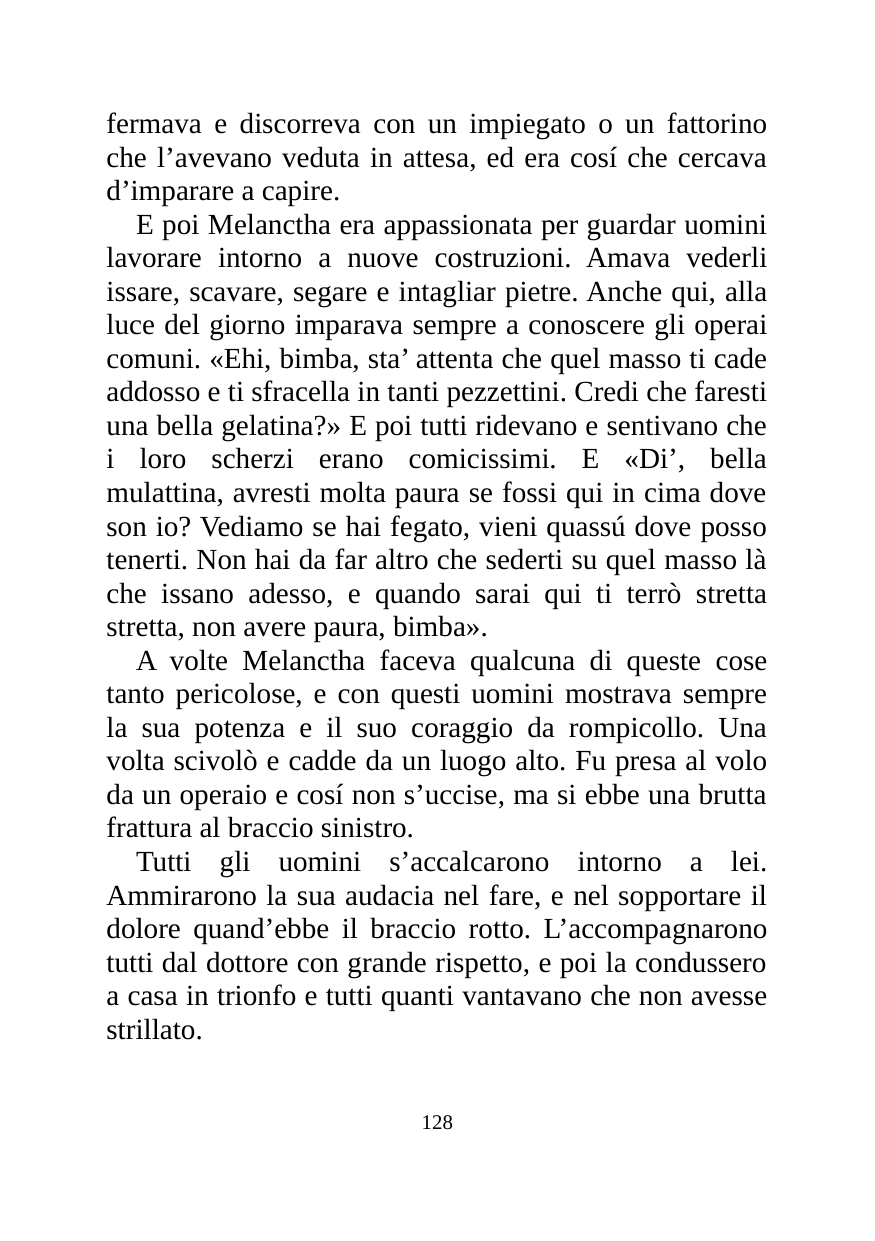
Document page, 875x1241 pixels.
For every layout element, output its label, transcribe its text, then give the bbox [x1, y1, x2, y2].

text A volte Melanctha faceva qualcuna di queste cose tanto pericolose, e con questi uomini mostrava sempre la sua potenza e il suo coraggio da rompicollo. Una volta scivolò e cadde da un luogo alto. Fu presa al volo da un operaio e cosí non s’uccise, ma si ebbe una brutta frattura al braccio sinistro. [106, 643, 768, 844]
text fermava e discorreva con un impiegato o un fattorino che l’avevano veduta in attesa, ed era cosí che cercava d’imparare a capire. [106, 106, 768, 207]
text E poi Melanctha era appassionata per guardar uomini lavorare intorno a nuove costruzioni. Amava vederli issare, scavare, segare e intagliar pietre. Anche qui, alla luce del giorno imparava sempre a conoscere gli operai comuni. «Ehi, bimba, sta’ attenta che quel masso ti cade addosso e ti sfracella in tanti pezzettini. Credi che faresti una bella gelatina?» E poi tutti ridevano e sentivano che i loro scherzi erano comicissimi. E «Di’, bella mulattina, avresti molta paura se fossi qui in cima dove son io? Vediamo se hai fegato, vieni quassú dove posso tenerti. Non hai da far altro che sederti su quel masso là che issano adesso, e quando sarai qui ti terrò stretta stretta, non avere paura, bimba». [106, 207, 768, 643]
text Tutti gli uomini s’accalcarono intorno a lei. Ammirarono la sua audacia nel fare, e nel sopportare il dolore quand’ebbe il braccio rotto. L’accompagnarono tutti dal dottore con grande rispetto, e poi la condussero a casa in trionfo e tutti quanti vantavano che non avesse strillato. [106, 844, 768, 1045]
